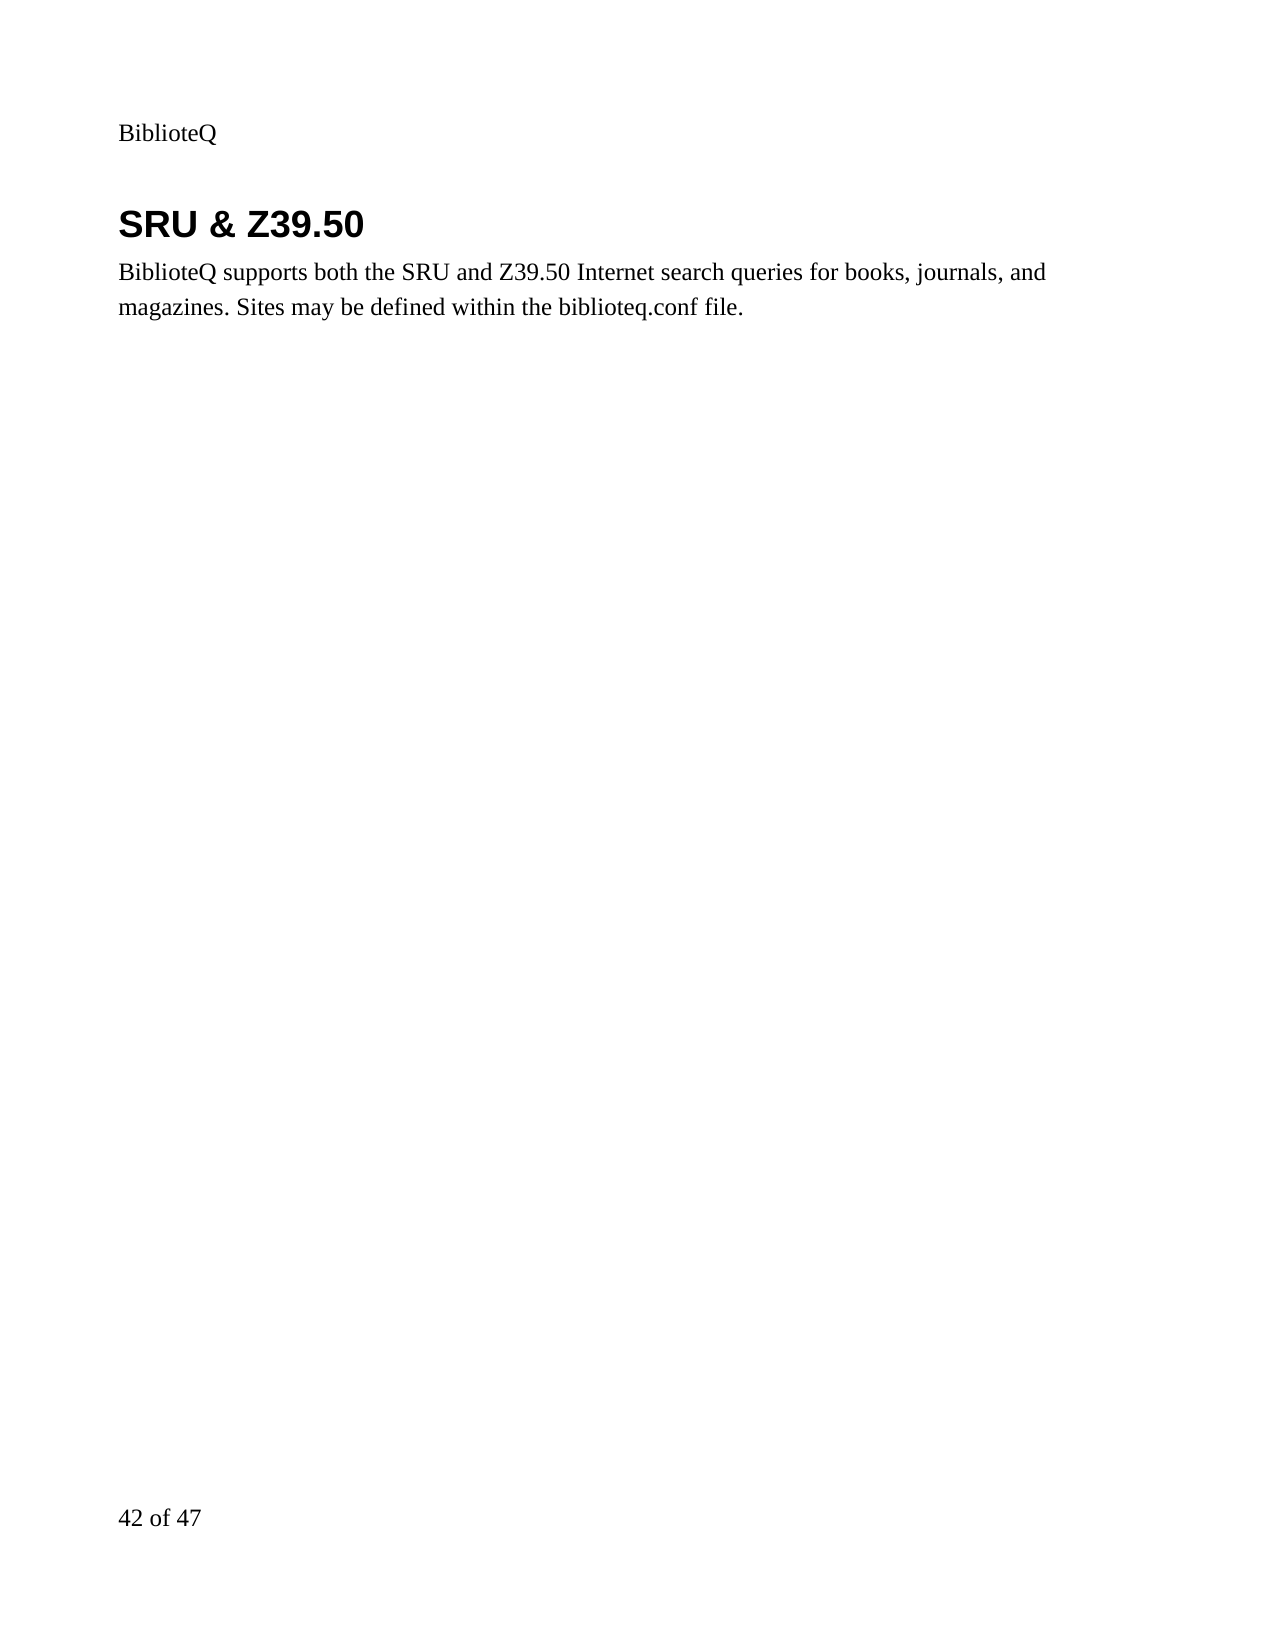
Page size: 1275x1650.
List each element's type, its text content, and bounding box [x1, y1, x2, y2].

subtitle SRU & Z39.50 [118, 201, 1157, 245]
text BiblioteQ supports both the SRU and Z39.50 Internet search queries for books, journals, and magazines. Sites may be defined within the biblioteq.conf file. [118, 257, 1157, 321]
